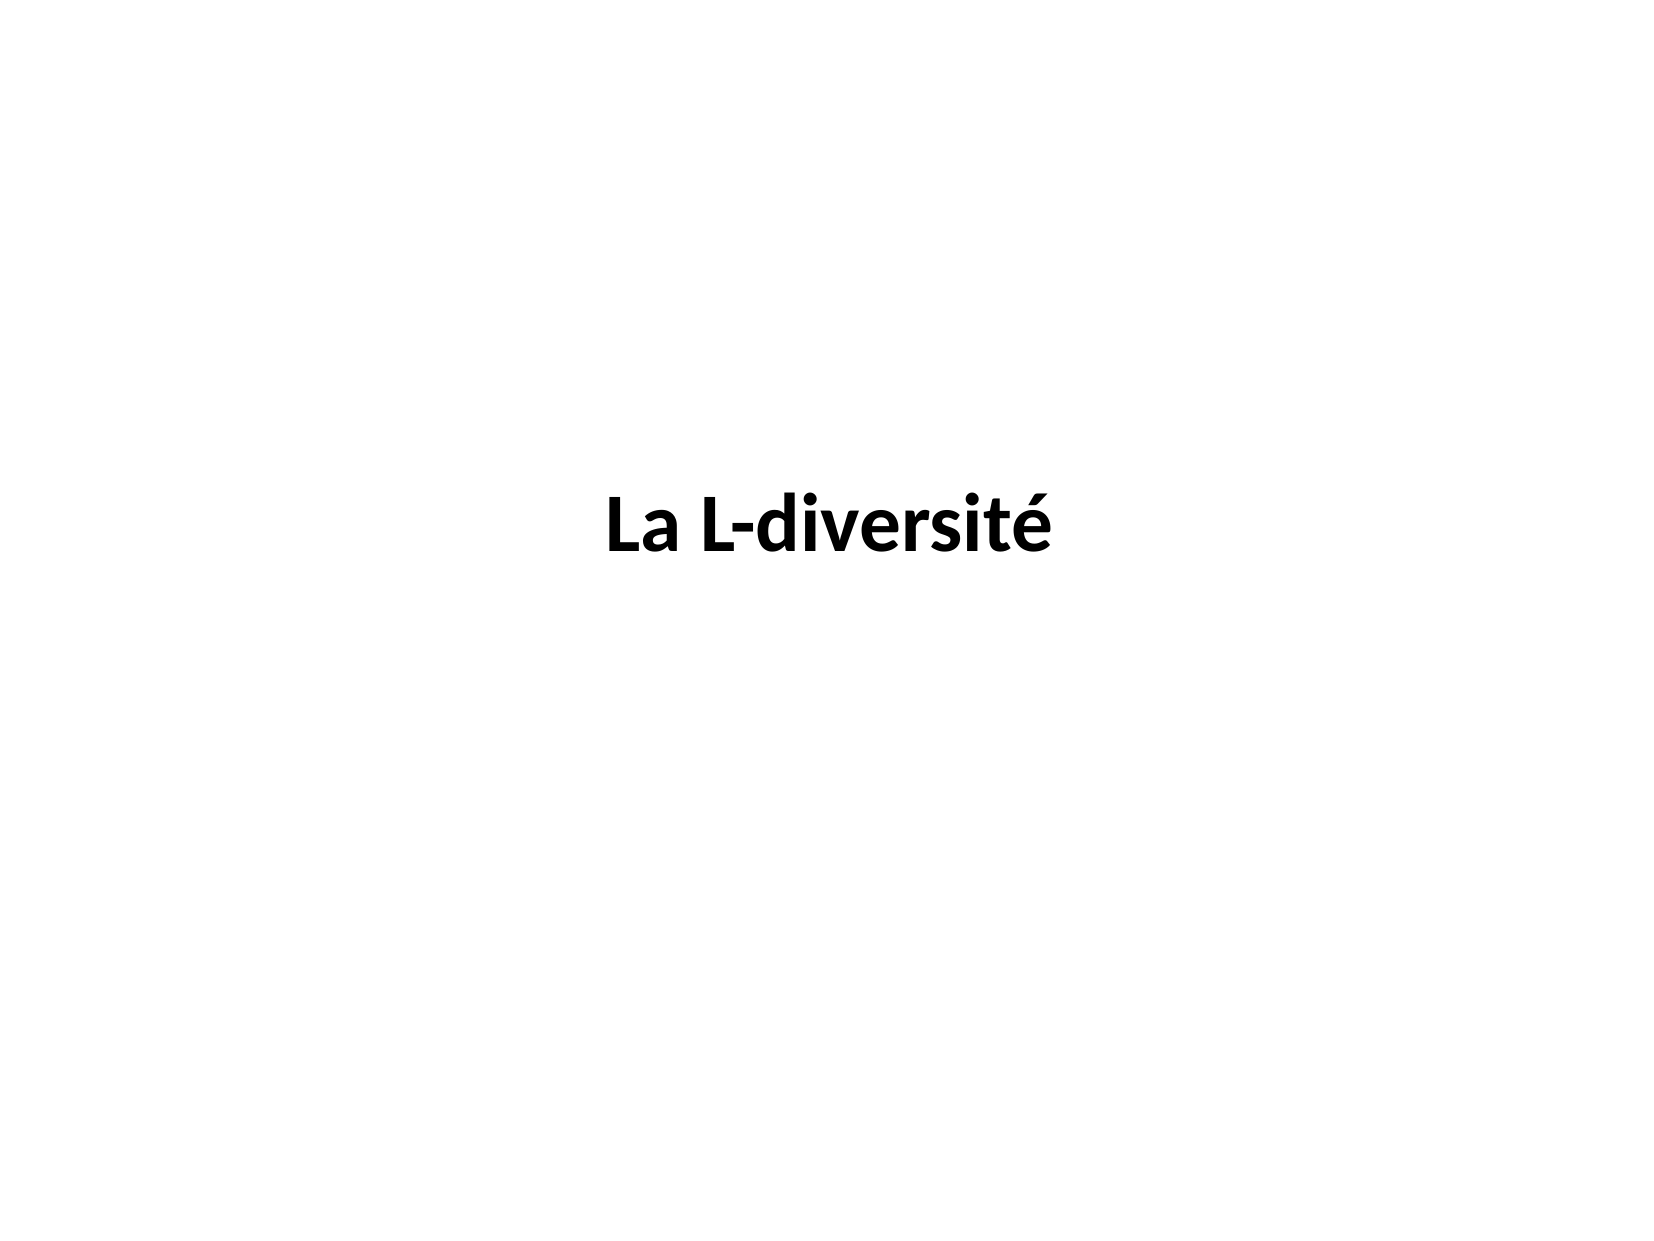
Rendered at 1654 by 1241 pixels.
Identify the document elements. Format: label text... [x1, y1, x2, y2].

text_box La L-diversité [77, 385, 1582, 652]
